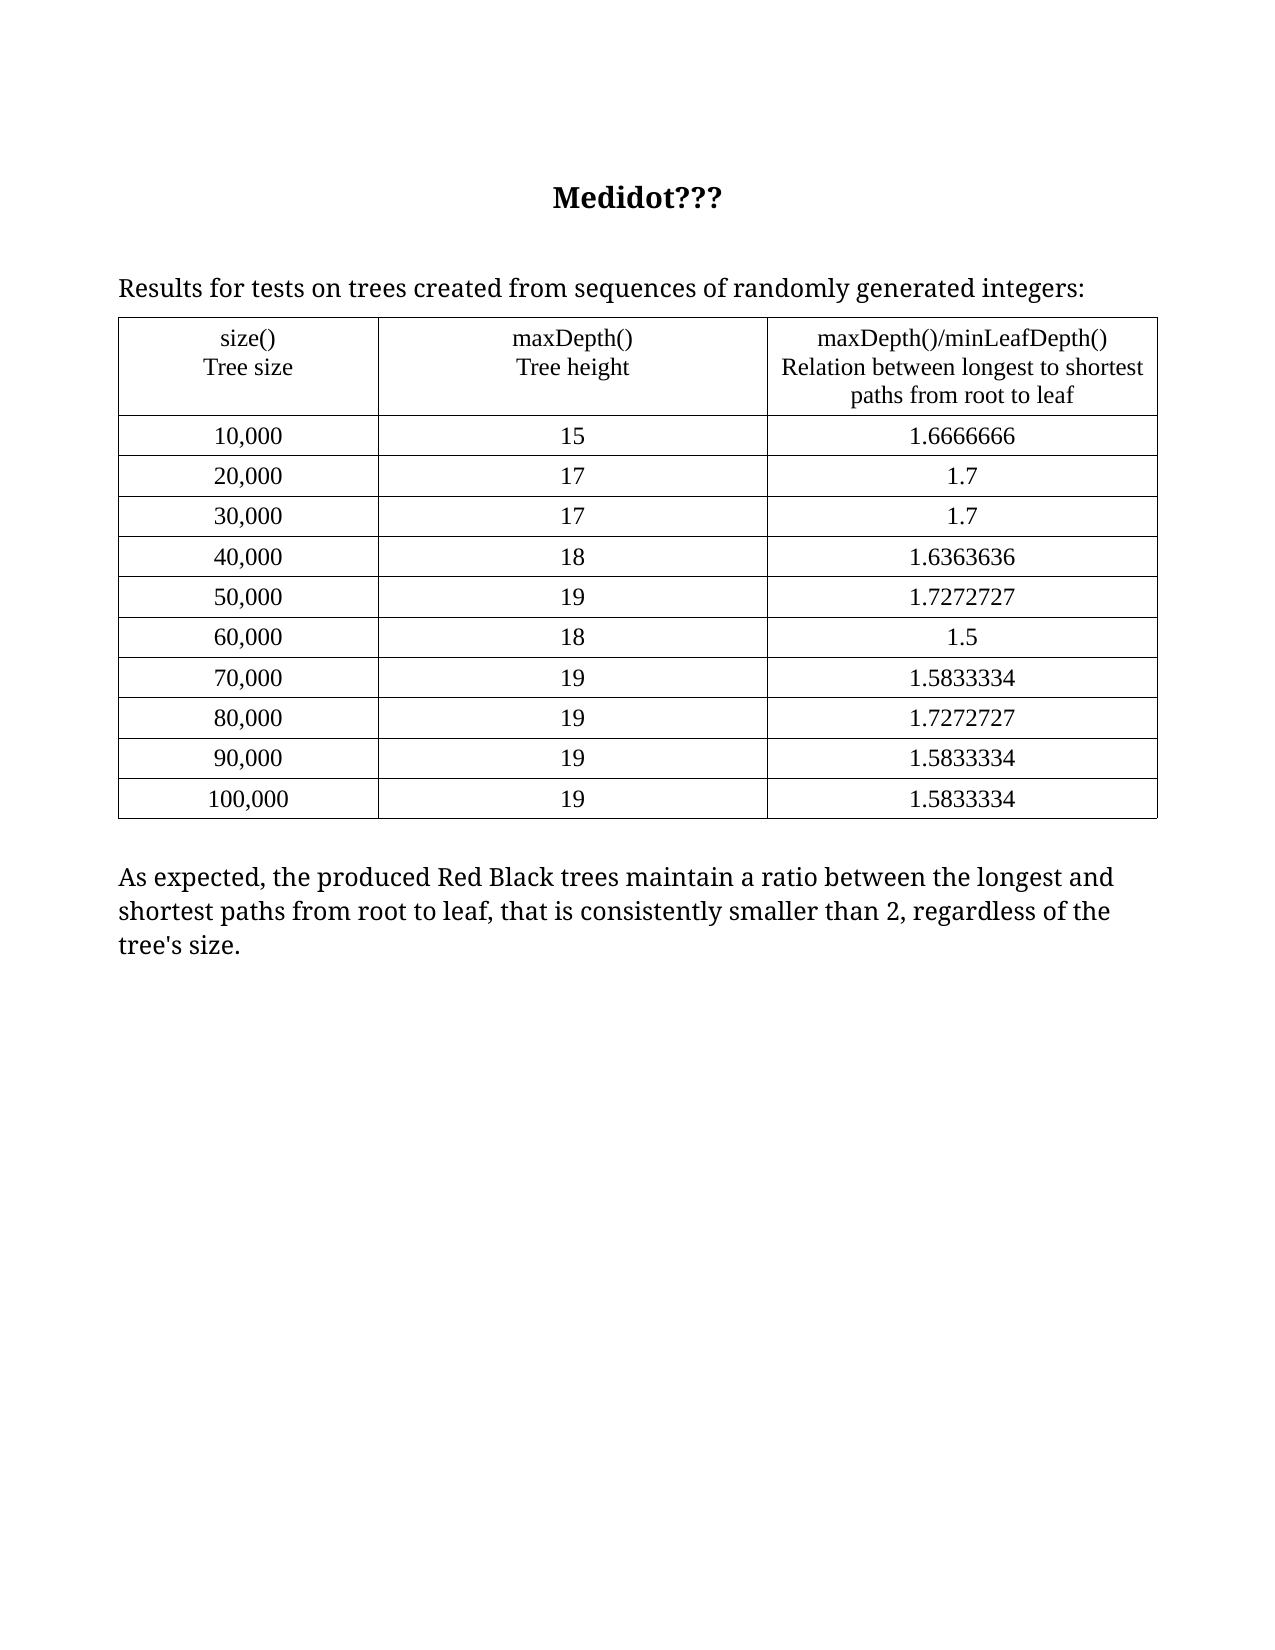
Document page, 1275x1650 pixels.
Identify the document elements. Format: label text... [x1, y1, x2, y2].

table_cell 50,000 [119, 577, 378, 617]
table_cell 80,000 [119, 698, 378, 737]
table_cell 19 [379, 779, 767, 818]
table_cell 19 [379, 658, 767, 697]
text Results for tests on trees created from sequences of randomly generated integers: [118, 271, 1157, 305]
table_cell 60,000 [119, 618, 378, 657]
table_cell 1.7 [768, 456, 1157, 496]
table_cell 20,000 [119, 456, 378, 496]
table_cell 100,000 [119, 779, 378, 818]
subtitle Medidot??? [118, 177, 1157, 217]
table_cell 19 [379, 739, 767, 778]
table_cell 17 [379, 456, 767, 496]
table_cell 15 [379, 416, 767, 455]
table_cell 1.5833334 [768, 739, 1157, 778]
table_cell 40,000 [119, 537, 378, 576]
table_cell 1.7 [768, 497, 1157, 536]
table_cell 1.6363636 [768, 537, 1157, 576]
table_cell 10,000 [119, 416, 378, 455]
table_header maxDepth() Tree height [379, 318, 767, 415]
table_header maxDepth()/minLeafDepth() Relation between longest to shortest paths from root to leaf [768, 318, 1157, 415]
text As expected, the produced Red Black trees maintain a ratio between the longest and shortest paths from root to leaf, that is consistently smaller than 2, regardless of the tree's size. [118, 859, 1157, 962]
table_cell 18 [379, 618, 767, 657]
table_cell 18 [379, 537, 767, 576]
table_cell 1.7272727 [768, 698, 1157, 737]
table_cell 70,000 [119, 658, 378, 697]
table_cell 90,000 [119, 739, 378, 778]
table_cell 1.7272727 [768, 577, 1157, 617]
table_cell 1.5 [768, 618, 1157, 657]
table_cell 17 [379, 497, 767, 536]
table_cell 1.6666666 [768, 416, 1157, 455]
table_cell 19 [379, 698, 767, 737]
table_cell 1.5833334 [768, 658, 1157, 697]
table_cell 30,000 [119, 497, 378, 536]
table_header size() Tree size [119, 318, 378, 415]
table_cell 1.5833334 [768, 779, 1157, 818]
table_cell 19 [379, 577, 767, 617]
